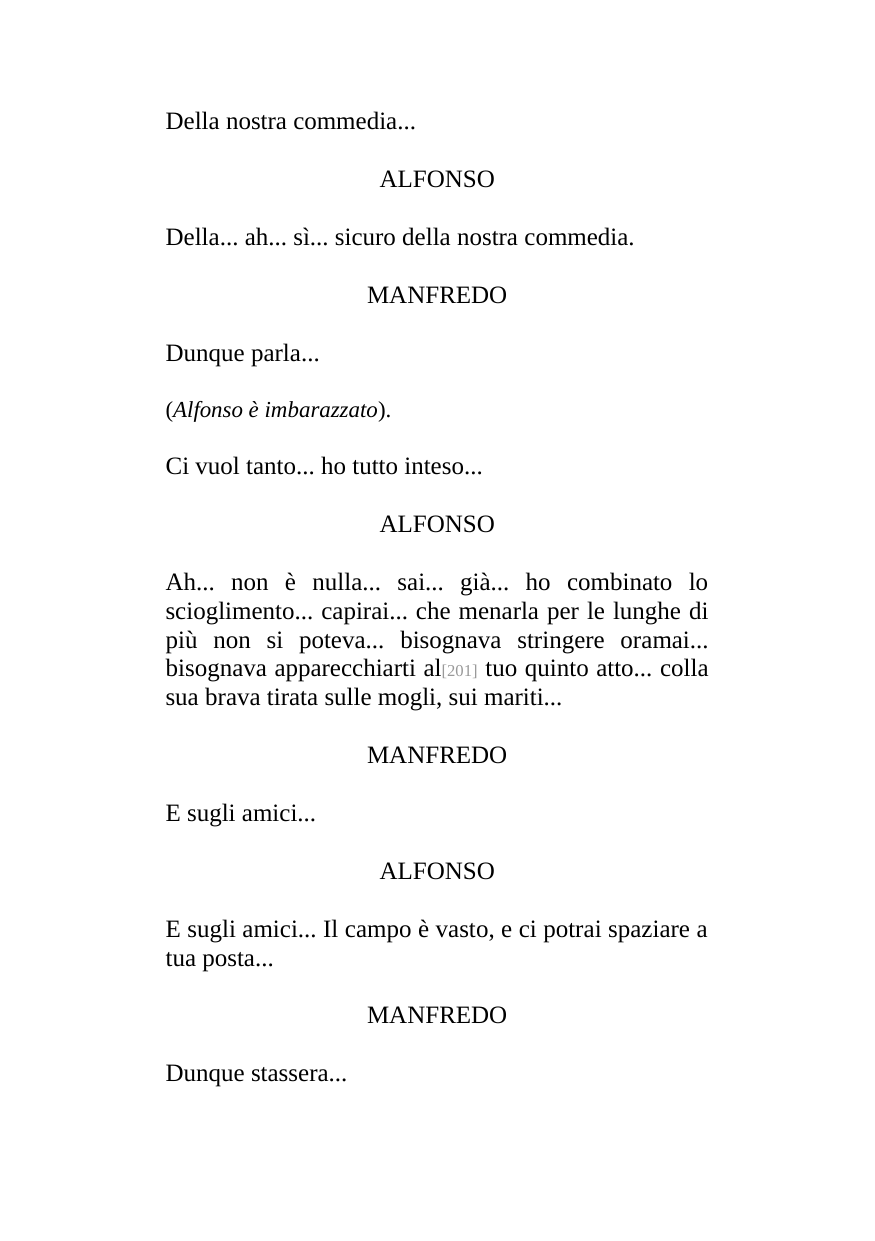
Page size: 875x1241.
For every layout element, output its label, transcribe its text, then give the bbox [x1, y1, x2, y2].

text MANFREDO [165, 1001, 709, 1029]
text Dunque parla... [165, 338, 709, 367]
text Della... ah... sì... sicuro della nostra commedia. [165, 222, 709, 251]
text Della nostra commedia... [165, 106, 709, 135]
text Ah... non è nulla... sai... già... ho combinato lo scioglimento... capirai... che menarla per le lunghe di più non si poteva... bisognava stringere oramai... bisognava apparecchiarti al[201] tuo quinto atto... colla sua brava tirata sulle mogli, sui mariti... [165, 567, 709, 711]
text E sugli amici... [165, 798, 709, 827]
text Dunque stassera... [165, 1058, 709, 1087]
text MANFREDO [165, 740, 709, 769]
text (Alfonso è imbarazzato). [165, 396, 709, 422]
text ALFONSO [165, 164, 709, 193]
text ALFONSO [165, 856, 709, 885]
text E sugli amici... Il campo è vasto, e ci potrai spaziare a tua posta... [165, 914, 709, 971]
text ALFONSO [165, 509, 709, 538]
text Ci vuol tanto... ho tutto inteso... [165, 451, 709, 480]
text MANFREDO [165, 280, 709, 309]
